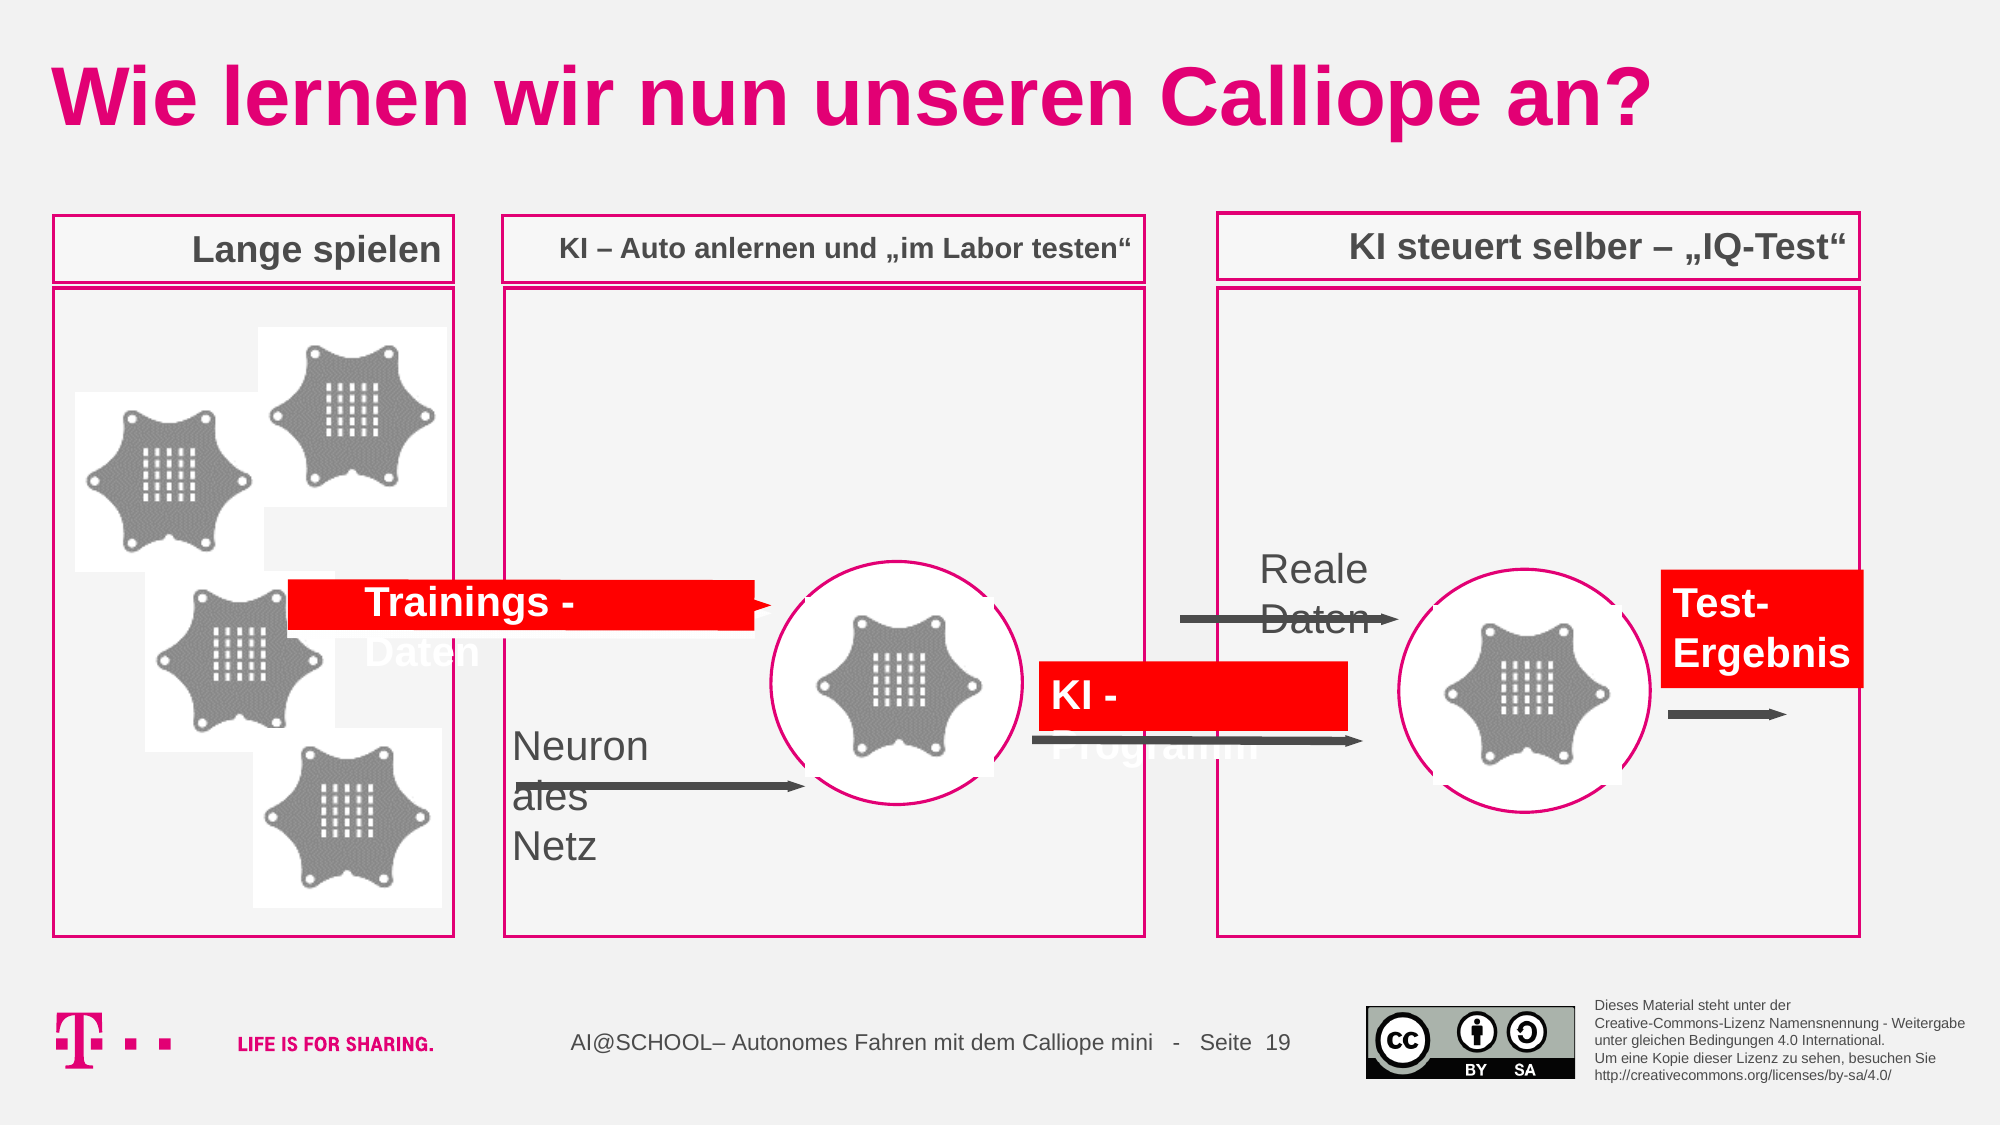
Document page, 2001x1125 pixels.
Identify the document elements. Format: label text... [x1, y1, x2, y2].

text_box Lange spielen [53, 216, 454, 283]
text_box KI – Auto anlernen und „im Labor testen“ [503, 215, 1145, 282]
text_box [1102, 745, 1112, 755]
text_box Trainings - Daten [352, 569, 632, 676]
text_box Test- Ergebnis [1660, 569, 1864, 689]
text_box [1128, 745, 1137, 755]
text_box [53, 318, 454, 937]
picture [1433, 605, 1622, 785]
text_box Wie lernen wir nun unseren Calliope an? [36, 45, 1964, 318]
text_box [505, 318, 1145, 937]
text_box [1218, 318, 1860, 937]
text_box Neuronales Netz [500, 712, 683, 819]
picture [805, 597, 994, 777]
text_box Reale Daten [1247, 535, 1431, 642]
text_box KI - Programm [1039, 661, 1348, 731]
text_box [1072, 731, 1145, 736]
picture [75, 327, 447, 909]
text_box KI steuert selber – „IQ-Test“ [1218, 213, 1860, 280]
